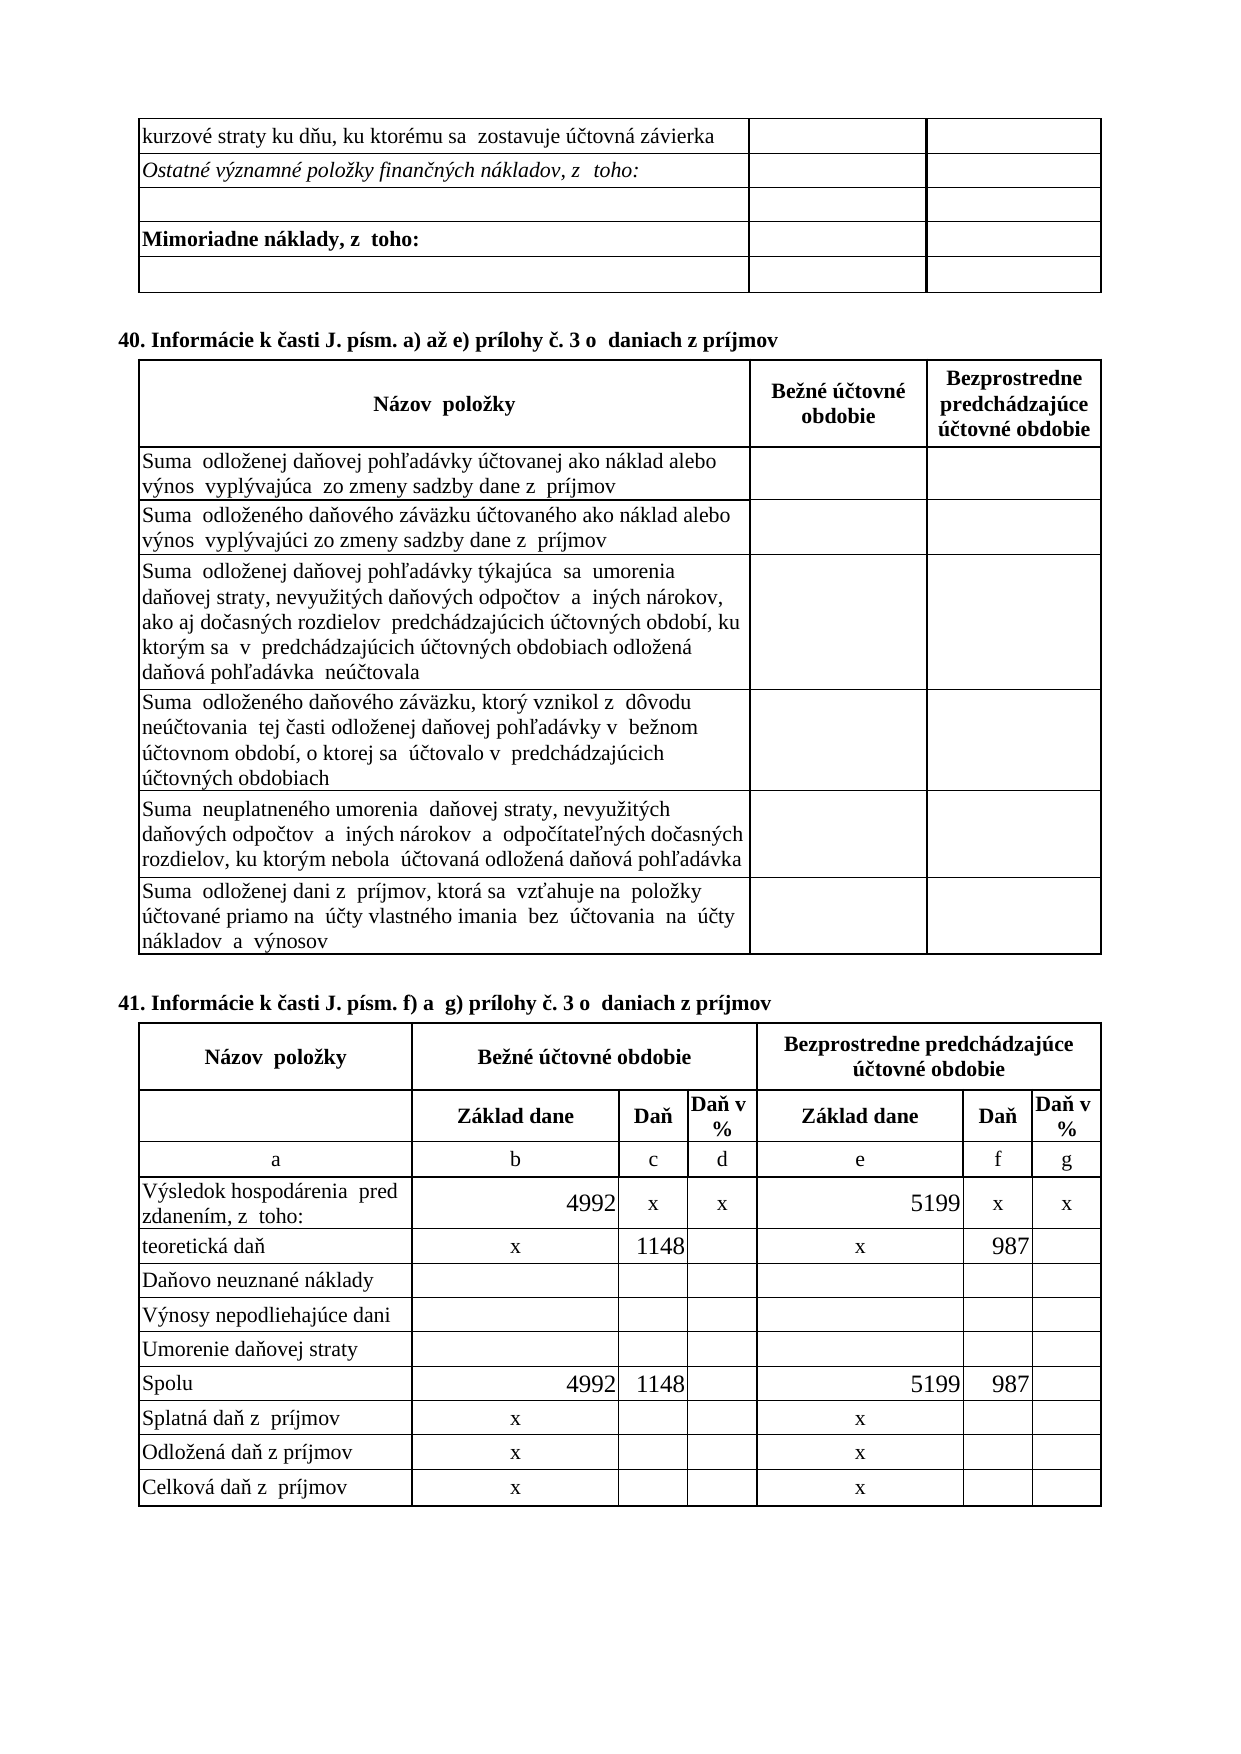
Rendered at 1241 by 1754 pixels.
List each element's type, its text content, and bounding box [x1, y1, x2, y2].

table_cell [688, 1332, 756, 1366]
table_cell d [689, 1142, 756, 1176]
table_cell Suma neuplatneného umorenia daňovej straty, nevyužitých daňových odpočtov a iných nárokov a odpočítateľných dočasných rozdielov, ku ktorým nebola účtovaná odložená daňová pohľadávka [140, 791, 749, 877]
table_cell [688, 1229, 756, 1262]
table_cell [928, 555, 1100, 688]
table_cell 4992 [413, 1367, 618, 1400]
table_cell [413, 1298, 618, 1331]
table_cell [751, 878, 926, 953]
table_cell [1033, 1264, 1100, 1297]
table_cell [688, 1435, 756, 1469]
table_cell x [413, 1435, 618, 1469]
table_cell [751, 500, 926, 554]
table_cell [750, 119, 925, 152]
table_cell [750, 154, 925, 187]
table_cell [928, 448, 1100, 498]
table_cell [1033, 1367, 1100, 1400]
table_cell x [964, 1178, 1032, 1228]
table_cell Základ dane [758, 1091, 962, 1141]
table_cell [751, 555, 926, 688]
table_cell [751, 690, 926, 790]
table_header Bežné účtovné obdobie [751, 361, 926, 446]
table_cell b [413, 1142, 618, 1176]
table_cell Spolu [140, 1367, 411, 1400]
table_cell c [620, 1142, 687, 1176]
table_cell Celková daň z príjmov [140, 1470, 411, 1505]
table_cell [964, 1332, 1032, 1366]
table_cell f [964, 1142, 1031, 1176]
table_cell Suma odloženej daňovej pohľadávky týkajúca sa umorenia daňovej straty, nevyužitých daňových odpočtov a iných nárokov, ako aj dočasných rozdielov predchádzajúcich účtovných období, ku ktorým sa v predchádzajúcich účtovných obdobiach odložená daňová pohľadávka neúčtovala [140, 555, 749, 688]
table_cell [964, 1401, 1032, 1434]
table_header Názov položky [140, 1024, 411, 1089]
table_cell [1033, 1332, 1100, 1366]
table_cell [619, 1470, 687, 1505]
table_cell [750, 188, 925, 221]
table_cell Splatná daň z príjmov [140, 1401, 411, 1434]
table_cell [688, 1298, 756, 1331]
table_cell Suma odloženého daňového záväzku, ktorý vznikol z dôvodu neúčtovania tej časti odloženej daňovej pohľadávky v bežnom účtovnom období, o ktorej sa účtovalo v predchádzajúcich účtovných obdobiach [140, 690, 749, 790]
table_cell [140, 1091, 411, 1141]
table_cell x [1033, 1178, 1100, 1228]
table_cell x [619, 1178, 687, 1228]
table_cell [688, 1367, 756, 1400]
table_cell [619, 1401, 687, 1434]
table_cell [964, 1435, 1032, 1469]
table_cell x [413, 1229, 618, 1262]
table_cell x [758, 1470, 963, 1505]
table_header Bezprostredne predchádzajúce účtovné obdobie [928, 361, 1100, 446]
table_cell x [413, 1470, 618, 1505]
table_cell a [140, 1142, 411, 1176]
table_cell Ostatné významné položky finančných nákladov, z toho: [140, 154, 748, 187]
table_cell [928, 500, 1100, 554]
table_cell 1148 [619, 1229, 687, 1262]
table_cell [928, 690, 1100, 790]
table_cell teoretická daň [140, 1229, 411, 1262]
table_cell [928, 222, 1100, 256]
table_header Názov položky [140, 361, 749, 446]
table_cell [758, 1264, 963, 1297]
table_cell g [1033, 1142, 1100, 1176]
table_header Bezprostredne predchádzajúce účtovné obdobie [758, 1024, 1100, 1089]
text 41. Informácie k časti J. písm. f) a g) prílohy č. 3 o daniach z príjmov [118, 990, 1122, 1016]
table_cell 5199 [758, 1367, 963, 1400]
table_cell x [758, 1229, 963, 1262]
table_cell [1033, 1229, 1100, 1262]
table_cell [758, 1298, 963, 1331]
table_cell [688, 1470, 756, 1505]
table_cell [688, 1264, 756, 1297]
table_cell Výnosy nepodliehajúce dani [140, 1298, 411, 1331]
table_cell Daňovo neuznané náklady [140, 1264, 411, 1297]
table_cell [140, 188, 748, 221]
table_cell 1148 [619, 1367, 687, 1400]
table_cell [928, 154, 1100, 187]
table_cell Suma odloženej daňovej pohľadávky účtovanej ako náklad alebo výnos vyplývajúca zo zmeny sadzby dane z príjmov [140, 448, 749, 498]
table_cell Základ dane [413, 1091, 618, 1141]
table_cell Daň [964, 1091, 1031, 1141]
table_cell [619, 1332, 687, 1366]
table_cell Výsledok hospodárenia pred zdanením, z toho: [140, 1178, 411, 1228]
table_cell Suma odloženého daňového záväzku účtovaného ako náklad alebo výnos vyplývajúci zo zmeny sadzby dane z príjmov [140, 501, 749, 554]
table_cell [751, 791, 926, 877]
table_cell [758, 1332, 963, 1366]
table_cell [928, 257, 1100, 291]
text 40. Informácie k časti J. písm. a) až e) prílohy č. 3 o daniach z príjmov [118, 327, 1122, 352]
table_cell 987 [964, 1367, 1032, 1400]
table_cell 987 [964, 1229, 1032, 1262]
table_cell [928, 188, 1100, 221]
table_cell Daň v % [1033, 1091, 1100, 1141]
table_cell [1033, 1470, 1100, 1505]
table_cell [964, 1470, 1032, 1505]
table_cell x [758, 1435, 963, 1469]
table_cell [750, 222, 925, 256]
table_cell [619, 1264, 687, 1297]
table_cell [619, 1435, 687, 1469]
table_cell Daň [620, 1091, 687, 1141]
table_cell [750, 257, 925, 291]
table_cell Daň v % [689, 1091, 756, 1141]
table_header Bežné účtovné obdobie [413, 1024, 756, 1089]
table_cell e [758, 1142, 962, 1176]
table_cell [413, 1332, 618, 1366]
table_cell [688, 1401, 756, 1434]
table_cell [1033, 1401, 1100, 1434]
table_cell [140, 257, 748, 291]
table_cell [1033, 1298, 1100, 1331]
table_cell [413, 1264, 618, 1297]
table_cell [619, 1298, 687, 1331]
table_cell Umorenie daňovej straty [140, 1332, 411, 1366]
table_cell Odložená daň z príjmov [140, 1435, 411, 1469]
table_cell [964, 1264, 1032, 1297]
table_cell x [413, 1401, 618, 1434]
table_cell 5199 [758, 1178, 963, 1228]
table_cell Mimoriadne náklady, z toho: [140, 222, 748, 256]
table_cell [928, 791, 1100, 877]
table_cell kurzové straty ku dňu, ku ktorému sa zostavuje účtovná závierka [140, 119, 748, 152]
table_cell x [688, 1178, 756, 1228]
table_cell [964, 1298, 1032, 1331]
table_cell [751, 448, 926, 498]
table_cell 4992 [413, 1178, 618, 1228]
table_cell [928, 119, 1100, 152]
table_cell [1033, 1435, 1100, 1469]
table_cell [928, 878, 1100, 953]
table_cell Suma odloženej dani z príjmov, ktorá sa vzťahuje na položky účtované priamo na účty vlastného imania bez účtovania na účty nákladov a výnosov [140, 878, 749, 953]
table_cell x [758, 1401, 963, 1434]
